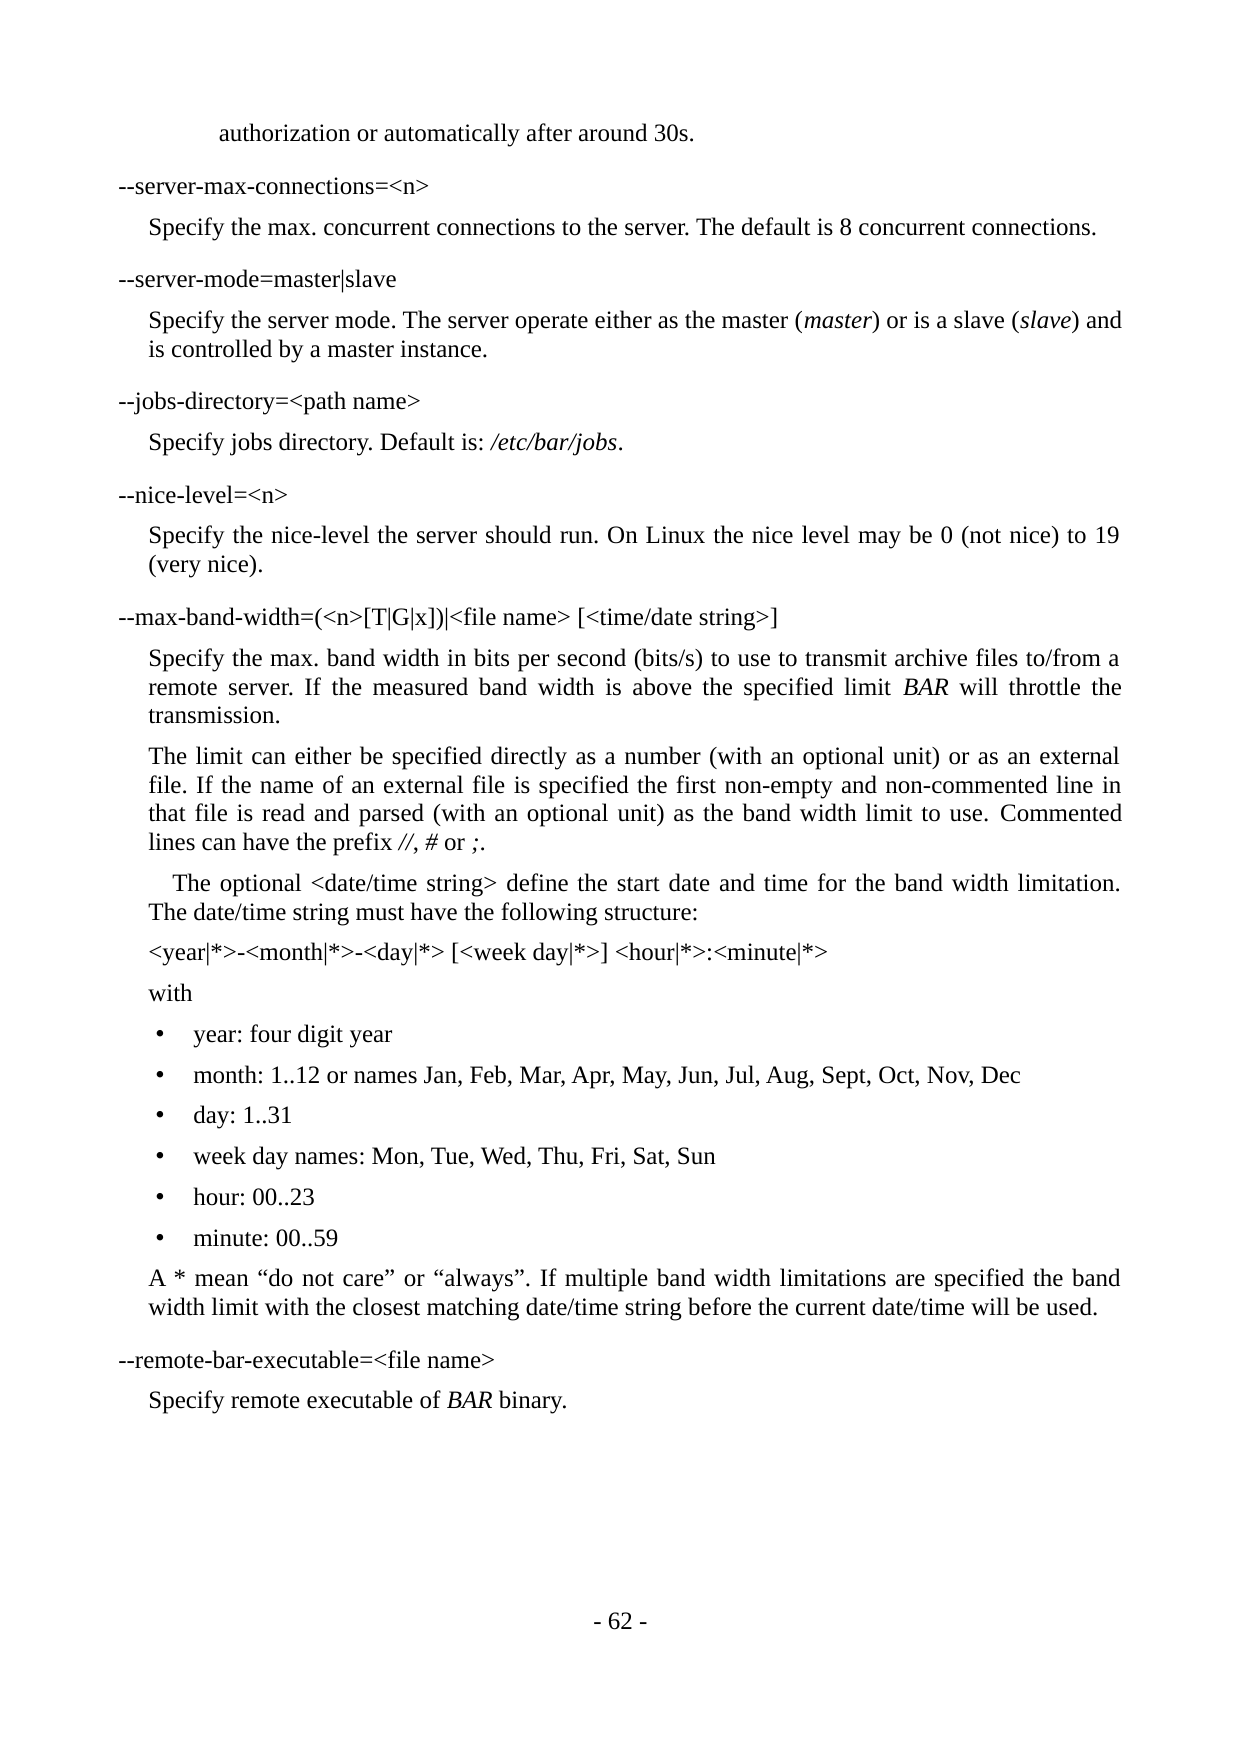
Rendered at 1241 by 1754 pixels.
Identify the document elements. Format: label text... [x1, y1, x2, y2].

text The optional <date/time string> define the start date and time for the band width limitation. The date/time string must have the following structure: [148, 868, 1122, 926]
title --server-mode=master|slave [118, 264, 1122, 293]
text A * mean “do not care” or “always”. If multiple band width limitations are specified the band width limit with the closest matching date/time string before the current date/time will be used. [148, 1263, 1122, 1321]
text Specify the nice-level the server should run. On Linux the nice level may be 0 (not nice) to 19 (very nice). [148, 521, 1122, 578]
text authorization or automatically after around 30s. [148, 118, 1122, 147]
text Specify jobs directory. Default is: /etc/bar/jobs. [148, 427, 1122, 456]
text Specify the max. band width in bits per second (bits/s) to use to transmit archive files to/from a remote server. If the measured band width is above the specified limit BAR will throttle the transmission. [148, 643, 1122, 729]
list minute: 00..59 [156, 1223, 1122, 1251]
text Specify the max. concurrent connections to the server. The default is 8 concurrent connections. [148, 212, 1122, 240]
text The limit can either be specified directly as a number (with an optional unit) or as an external file. If the name of an external file is specified the first non-empty and non-commented line in that file is read and parsed (with an optional unit) as the band width limit to use. Commented lines can have the prefix //, # or ;. [148, 741, 1122, 856]
title --server-max-connections=<n> [118, 171, 1122, 199]
list hour: 00..23 [156, 1182, 1122, 1211]
list day: 1..31 [156, 1100, 1122, 1129]
list month: 1..12 or names Jan, Feb, Mar, Apr, May, Jun, Jul, Aug, Sept, Oct, Nov, Dec [156, 1060, 1122, 1088]
list week day names: Mon, Tue, Wed, Thu, Fri, Sat, Sun [156, 1141, 1122, 1170]
title --max-band-width=(<n>[T|G|x])|<file name> [<time/date string>] [118, 602, 1122, 631]
text with [148, 978, 1122, 1007]
text <year|*>-<month|*>-<day|*> [<week day|*>] <hour|*>:<minute|*> [148, 937, 1122, 966]
title --jobs-directory=<path name> [118, 386, 1122, 415]
title --nice-level=<n> [118, 480, 1122, 509]
list year: four digit year [156, 1019, 1122, 1048]
text Specify the server mode. The server operate either as the master (master) or is a slave (slave) and is controlled by a master instance. [148, 305, 1122, 362]
text Specify remote executable of BAR binary. [148, 1386, 1122, 1414]
title --remote-bar-executable=<file name> [118, 1345, 1122, 1373]
